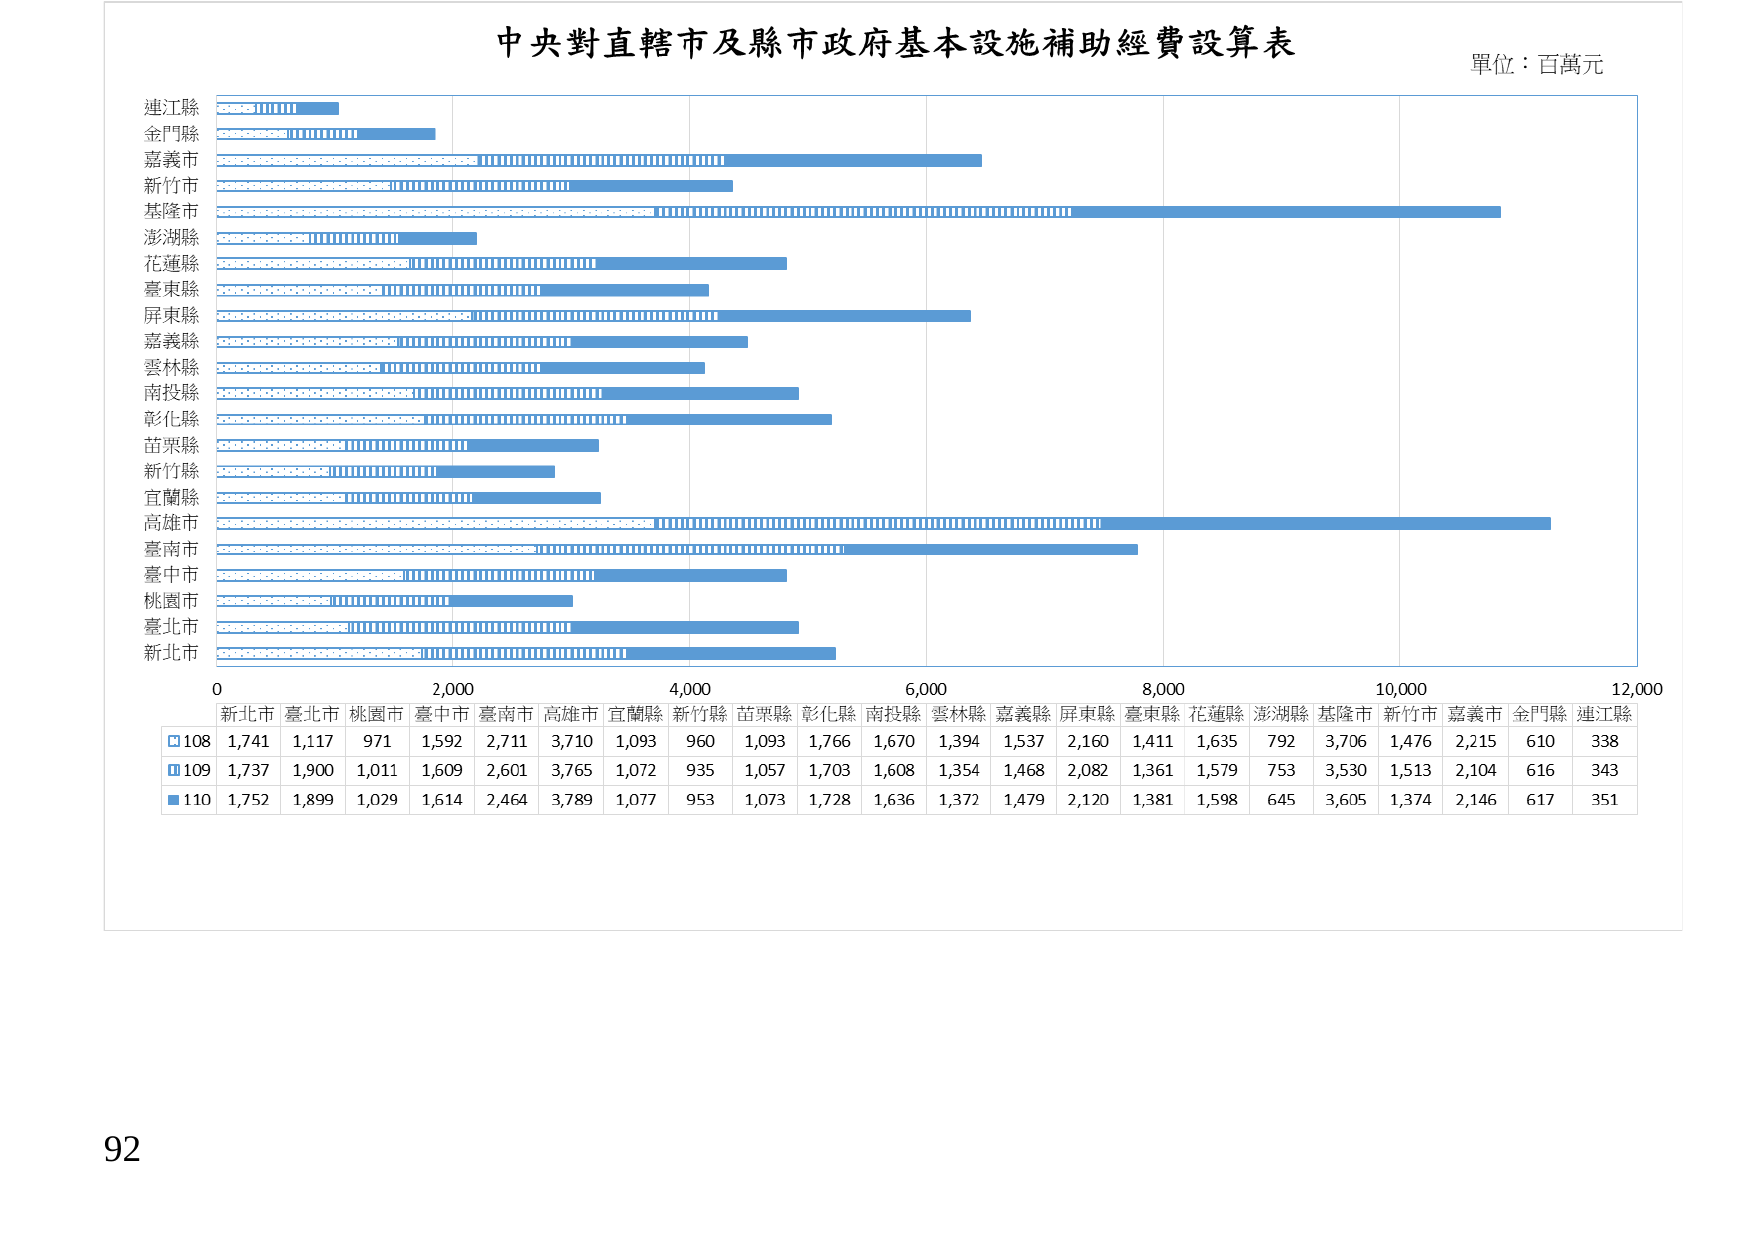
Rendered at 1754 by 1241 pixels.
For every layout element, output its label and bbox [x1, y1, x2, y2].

picture [103, 1, 1683, 931]
